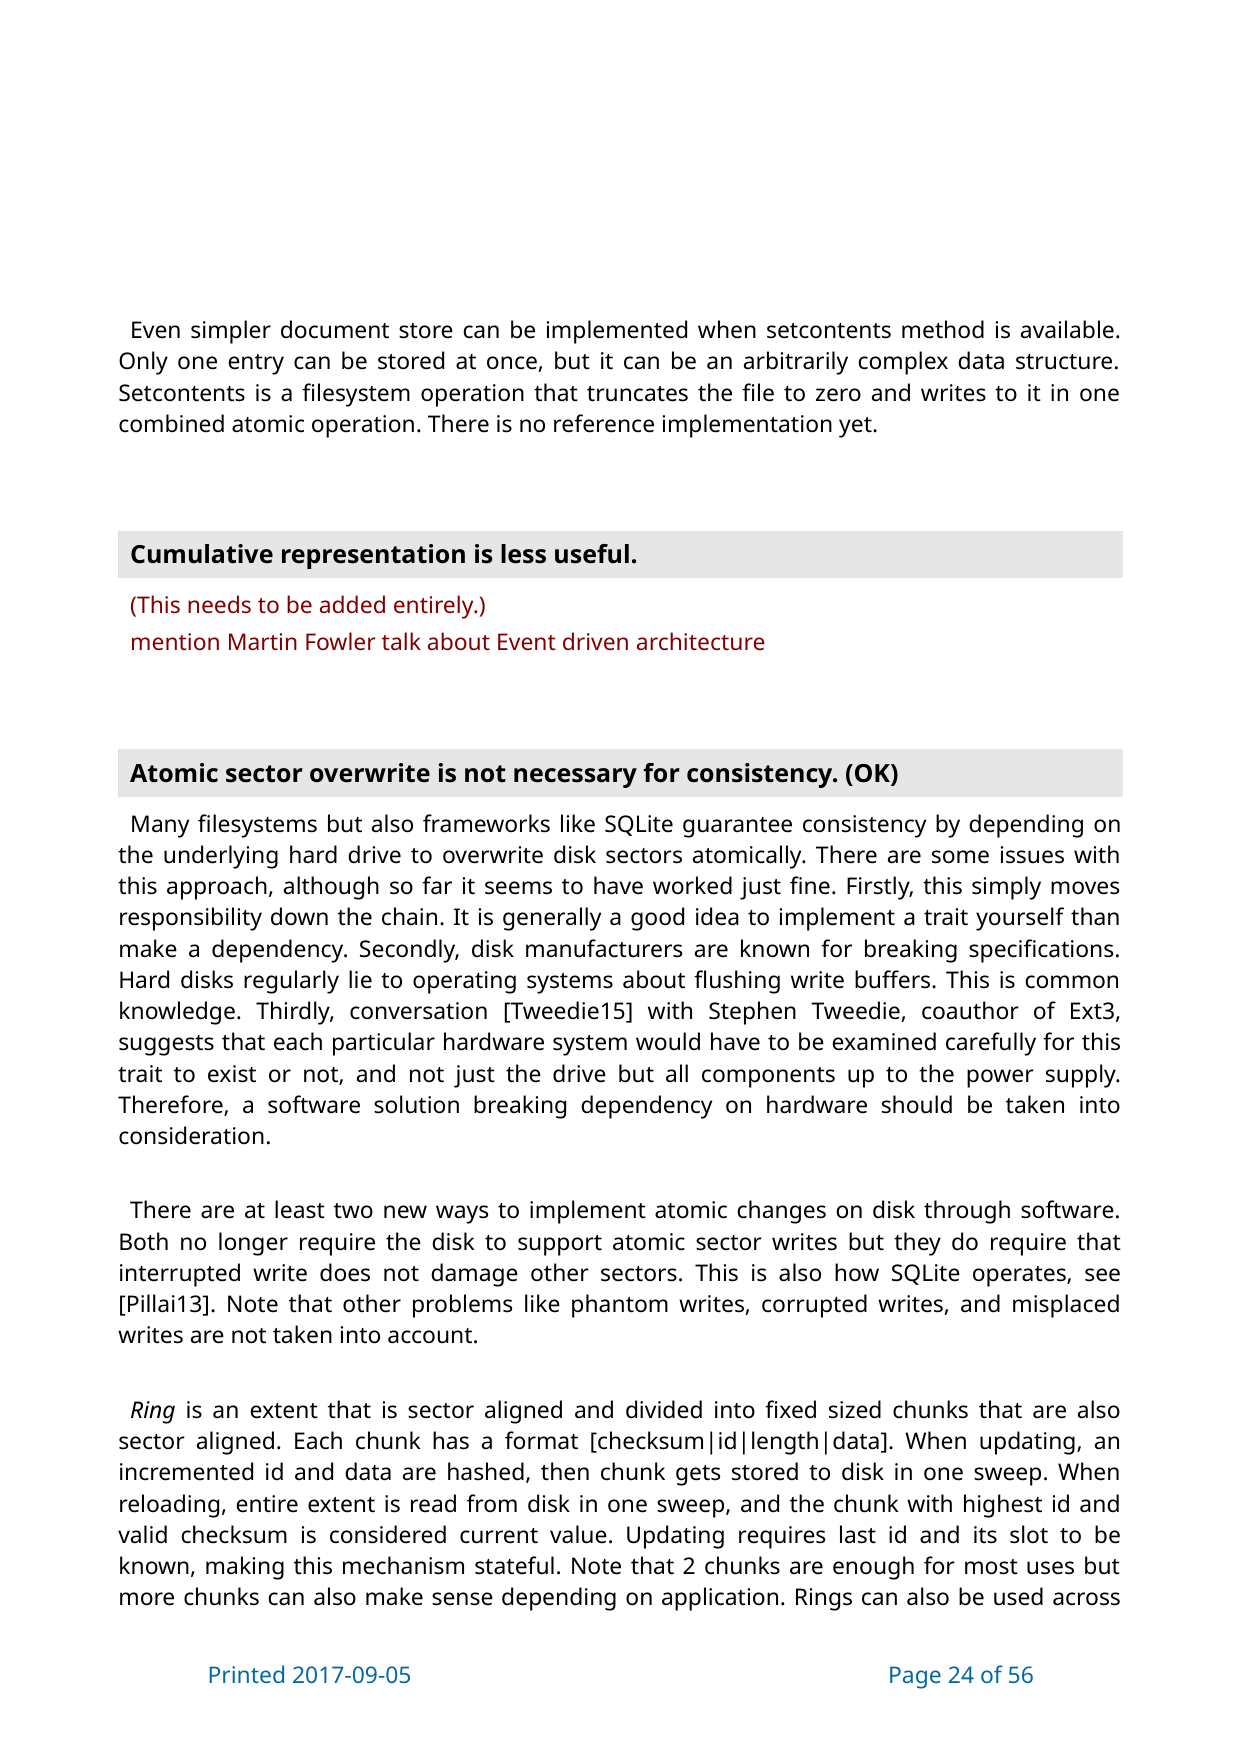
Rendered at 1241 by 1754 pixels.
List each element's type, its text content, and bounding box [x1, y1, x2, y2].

text Even simpler document store can be implemented when setcontents method is available. Only one entry can be stored at once, but it can be an arbitrarily complex data structure. Setcontents is a filesystem operation that truncates the file to zero and writes to it in one combined atomic operation. There is no reference implementation yet. [118, 314, 1122, 439]
subtitle Cumulative representation is less useful. [119, 532, 1122, 577]
text There are at least two new ways to implement atomic changes on disk through software. Both no longer require the disk to support atomic sector writes but they do require that interrupted write does not damage other sectors. This is also how SQLite operates, see [Pillai13]. Note that other problems like phantom writes, corrupted writes, and misplaced writes are not taken into account. [118, 1194, 1122, 1351]
text (This needs to be added entirely.) [118, 589, 1122, 620]
text mention Martin Fowler talk about Event driven architecture [118, 626, 1122, 657]
subtitle Atomic sector overwrite is not necessary for consistency. (OK) [119, 751, 1122, 796]
text Many filesystems but also frameworks like SQLite guarantee consistency by depending on the underlying hard drive to overwrite disk sectors atomically. There are some issues with this approach, although so far it seems to have worked just fine. Firstly, this simply moves responsibility down the chain. It is generally a good idea to implement a trait yourself than make a dependency. Secondly, disk manufacturers are known for breaking specifications. Hard disks regularly lie to operating systems about flushing write buffers. This is common knowledge. Thirdly, conversation [Tweedie15] with Stephen Tweedie, coauthor of Ext3, suggests that each particular hardware system would have to be examined carefully for this trait to exist or not, and not just the drive but all components up to the power supply. Therefore, a software solution breaking dependency on hardware should be taken into consideration. [118, 807, 1122, 1151]
text Ring is an extent that is sector aligned and divided into fixed sized chunks that are also sector aligned. Each chunk has a format [checksum|id|length|data]. When updating, an incremented id and data are hashed, then chunk gets stored to disk in one sweep. When reloading, entire extent is read from disk in one sweep, and the chunk with highest id and valid checksum is considered current value. Updating requires last id and its slot to be known, making this mechanism stateful. Note that 2 chunks are enough for most uses but more chunks can also make sense depending on application. Rings can also be used across [118, 1394, 1122, 1612]
